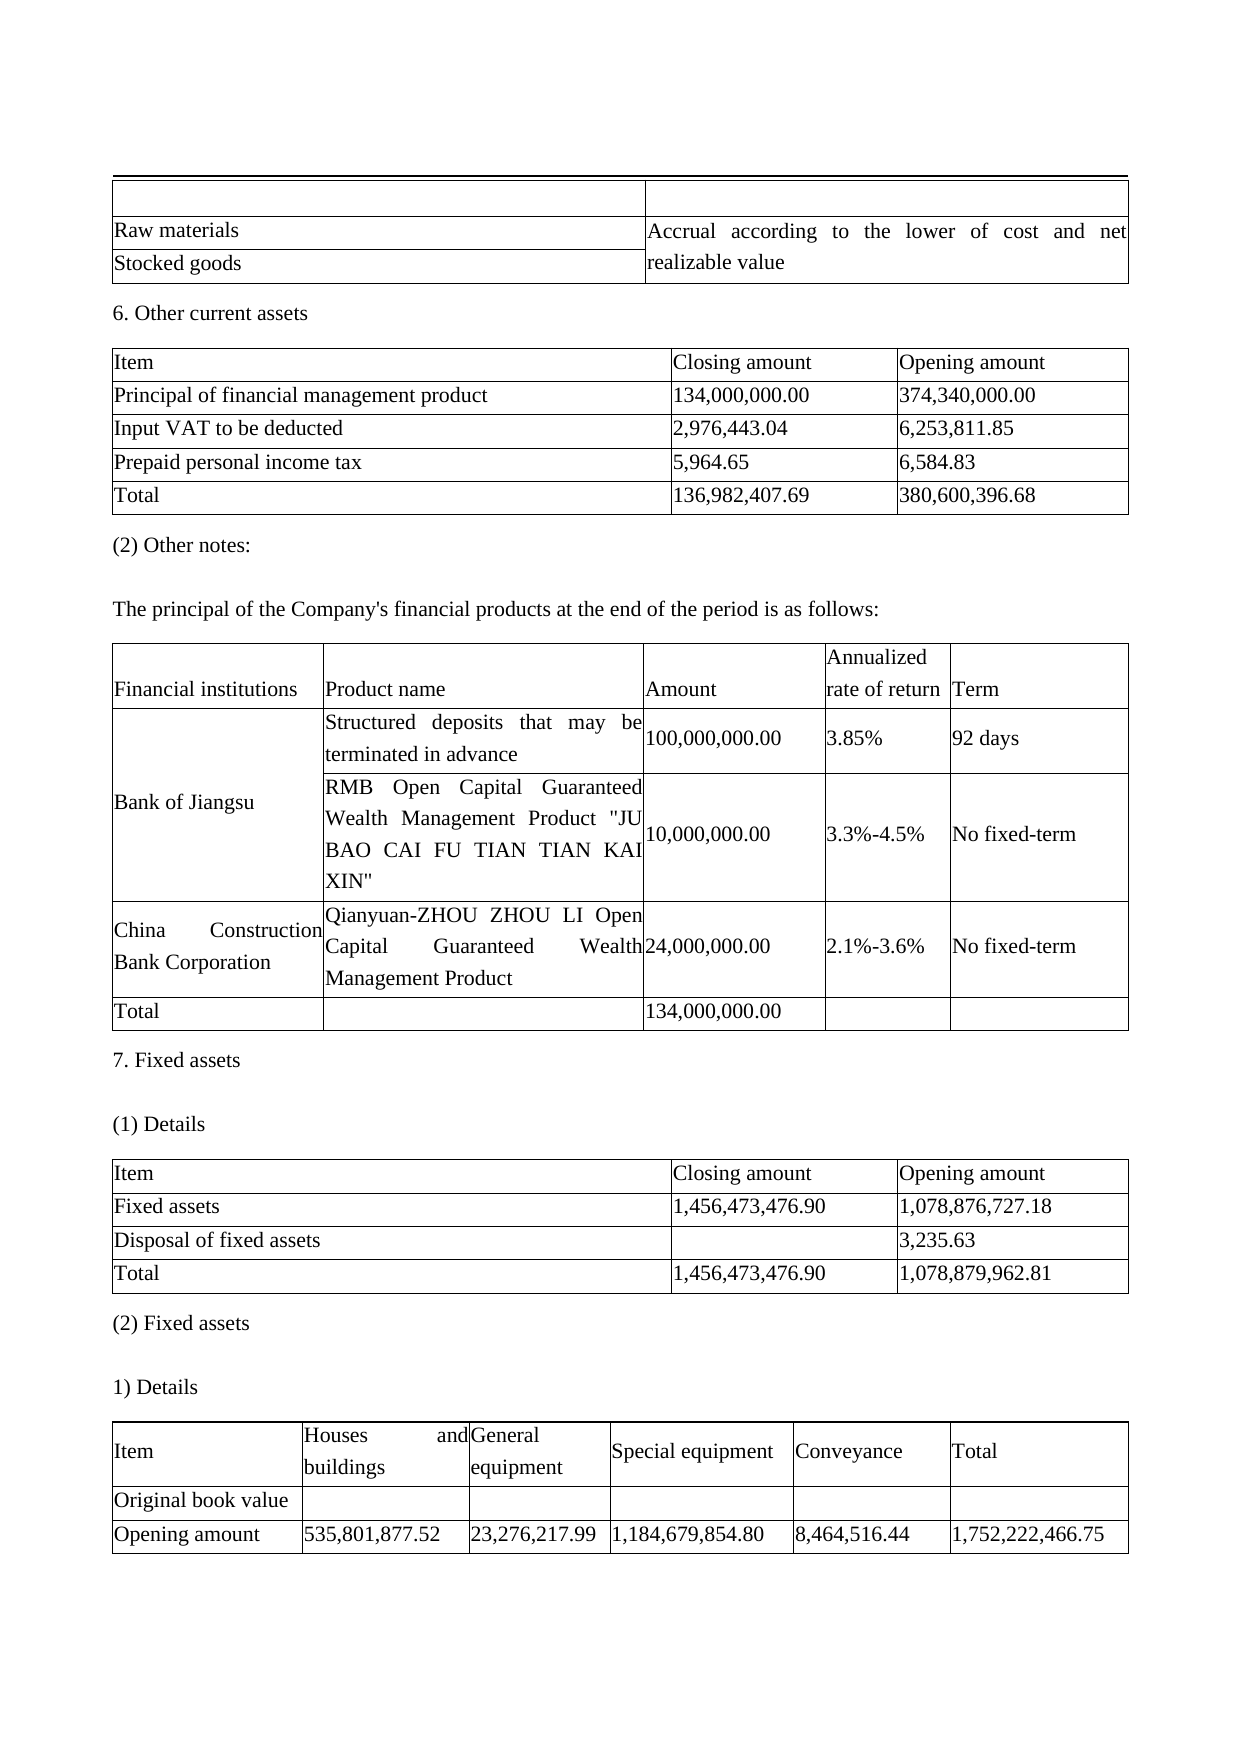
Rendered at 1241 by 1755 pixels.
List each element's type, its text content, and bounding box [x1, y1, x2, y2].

table_cell 1,456,473,476.90 [672, 1194, 897, 1226]
table_cell 10,000,000.00 [644, 774, 825, 901]
table_cell Disposal of fixed assets [113, 1227, 671, 1259]
table_cell Accrual according to the lower of cost and net realizable value [646, 217, 1128, 283]
table_cell Total [113, 482, 671, 514]
table_cell Prepaid personal income tax [113, 449, 671, 481]
table_header Amount [644, 644, 825, 708]
table_cell Stocked goods [113, 250, 645, 283]
table_cell 3,235.63 [898, 1227, 1128, 1259]
table_cell 92 days [951, 709, 1128, 773]
table_header Product name [324, 644, 643, 708]
table_cell 535,801,877.52 [303, 1521, 469, 1553]
table_cell 1,078,879,962.81 [898, 1260, 1128, 1292]
table_cell 5,964.65 [672, 449, 897, 481]
table_header Item [113, 349, 671, 381]
table_cell 24,000,000.00 [644, 902, 825, 997]
table_cell [303, 1487, 469, 1519]
table_header Special equipment [611, 1423, 793, 1486]
table_header Annualized rate of return [826, 644, 950, 708]
table_header [646, 181, 1128, 216]
table_cell [324, 998, 643, 1030]
table_cell Principal of financial management product [113, 382, 671, 414]
table_cell 6,584.83 [898, 449, 1128, 481]
table_header Item [113, 1423, 302, 1486]
table_cell Bank of Jiangsu [113, 709, 323, 901]
table_header General equipment [470, 1423, 610, 1486]
table_cell No fixed-term [951, 774, 1128, 901]
table_cell 380,600,396.68 [898, 482, 1128, 514]
table_header Conveyance [794, 1423, 950, 1486]
table_cell 1,752,222,466.75 [951, 1521, 1128, 1553]
table_cell [794, 1487, 950, 1519]
table_header Total [951, 1423, 1128, 1486]
table_cell Qianyuan-ZHOU ZHOU LI Open Capital Guaranteed Wealth Management Product [324, 902, 643, 997]
table_cell [470, 1487, 610, 1519]
table_cell 134,000,000.00 [672, 382, 897, 414]
table_cell 1,184,679,854.80 [611, 1521, 793, 1553]
table_header Opening amount [898, 1160, 1128, 1192]
table_header Closing amount [672, 1160, 897, 1192]
table_header Houses and buildings [303, 1423, 469, 1486]
table_cell China Construction Bank Corporation [113, 902, 323, 997]
text (2) Other notes: [112, 532, 1128, 557]
table_cell 2.1%-3.6% [826, 902, 950, 997]
table_cell 23,276,217.99 [470, 1521, 610, 1553]
table_cell RMB Open Capital Guaranteed Wealth Management Product "JU BAO CAI FU TIAN TIAN KAI XIN" [324, 774, 643, 901]
table_cell 134,000,000.00 [644, 998, 825, 1030]
table_cell 2,976,443.04 [672, 415, 897, 448]
table_cell Structured deposits that may be terminated in advance [324, 709, 643, 773]
table_header Term [951, 644, 1128, 708]
table_cell Opening amount [113, 1521, 302, 1553]
text 6. Other current assets [112, 300, 1128, 325]
table_cell 1,456,473,476.90 [672, 1260, 897, 1292]
table_cell Total [113, 998, 323, 1030]
text The principal of the Company's financial products at the end of the period is as follows: [112, 596, 1128, 621]
table_cell No fixed-term [951, 902, 1128, 997]
table_cell 6,253,811.85 [898, 415, 1128, 448]
table_cell Total [113, 1260, 671, 1292]
table_cell 374,340,000.00 [898, 382, 1128, 414]
table_header Opening amount [898, 349, 1128, 381]
table_cell [672, 1227, 897, 1259]
table_cell 100,000,000.00 [644, 709, 825, 773]
text (2) Fixed assets [112, 1310, 1128, 1335]
table_cell Original book value [113, 1487, 302, 1519]
table_cell [611, 1487, 793, 1519]
table_cell [951, 1487, 1128, 1519]
table_cell 136,982,407.69 [672, 482, 897, 514]
table_cell Raw materials [113, 217, 645, 249]
table_cell Input VAT to be deducted [113, 415, 671, 448]
text (1) Details [112, 1111, 1128, 1137]
table_cell 3.3%-4.5% [826, 774, 950, 901]
text 7. Fixed assets [112, 1047, 1128, 1073]
table_header Item [113, 1160, 671, 1192]
table_cell Fixed assets [113, 1194, 671, 1226]
table_header Closing amount [672, 349, 897, 381]
text 1) Details [112, 1374, 1128, 1399]
table_cell [951, 998, 1128, 1030]
table_cell 8,464,516.44 [794, 1521, 950, 1553]
table_cell 3.85% [826, 709, 950, 773]
table_cell 1,078,876,727.18 [898, 1194, 1128, 1226]
table_header [113, 181, 645, 216]
table_cell [826, 998, 950, 1030]
table_header Financial institutions [113, 644, 323, 708]
